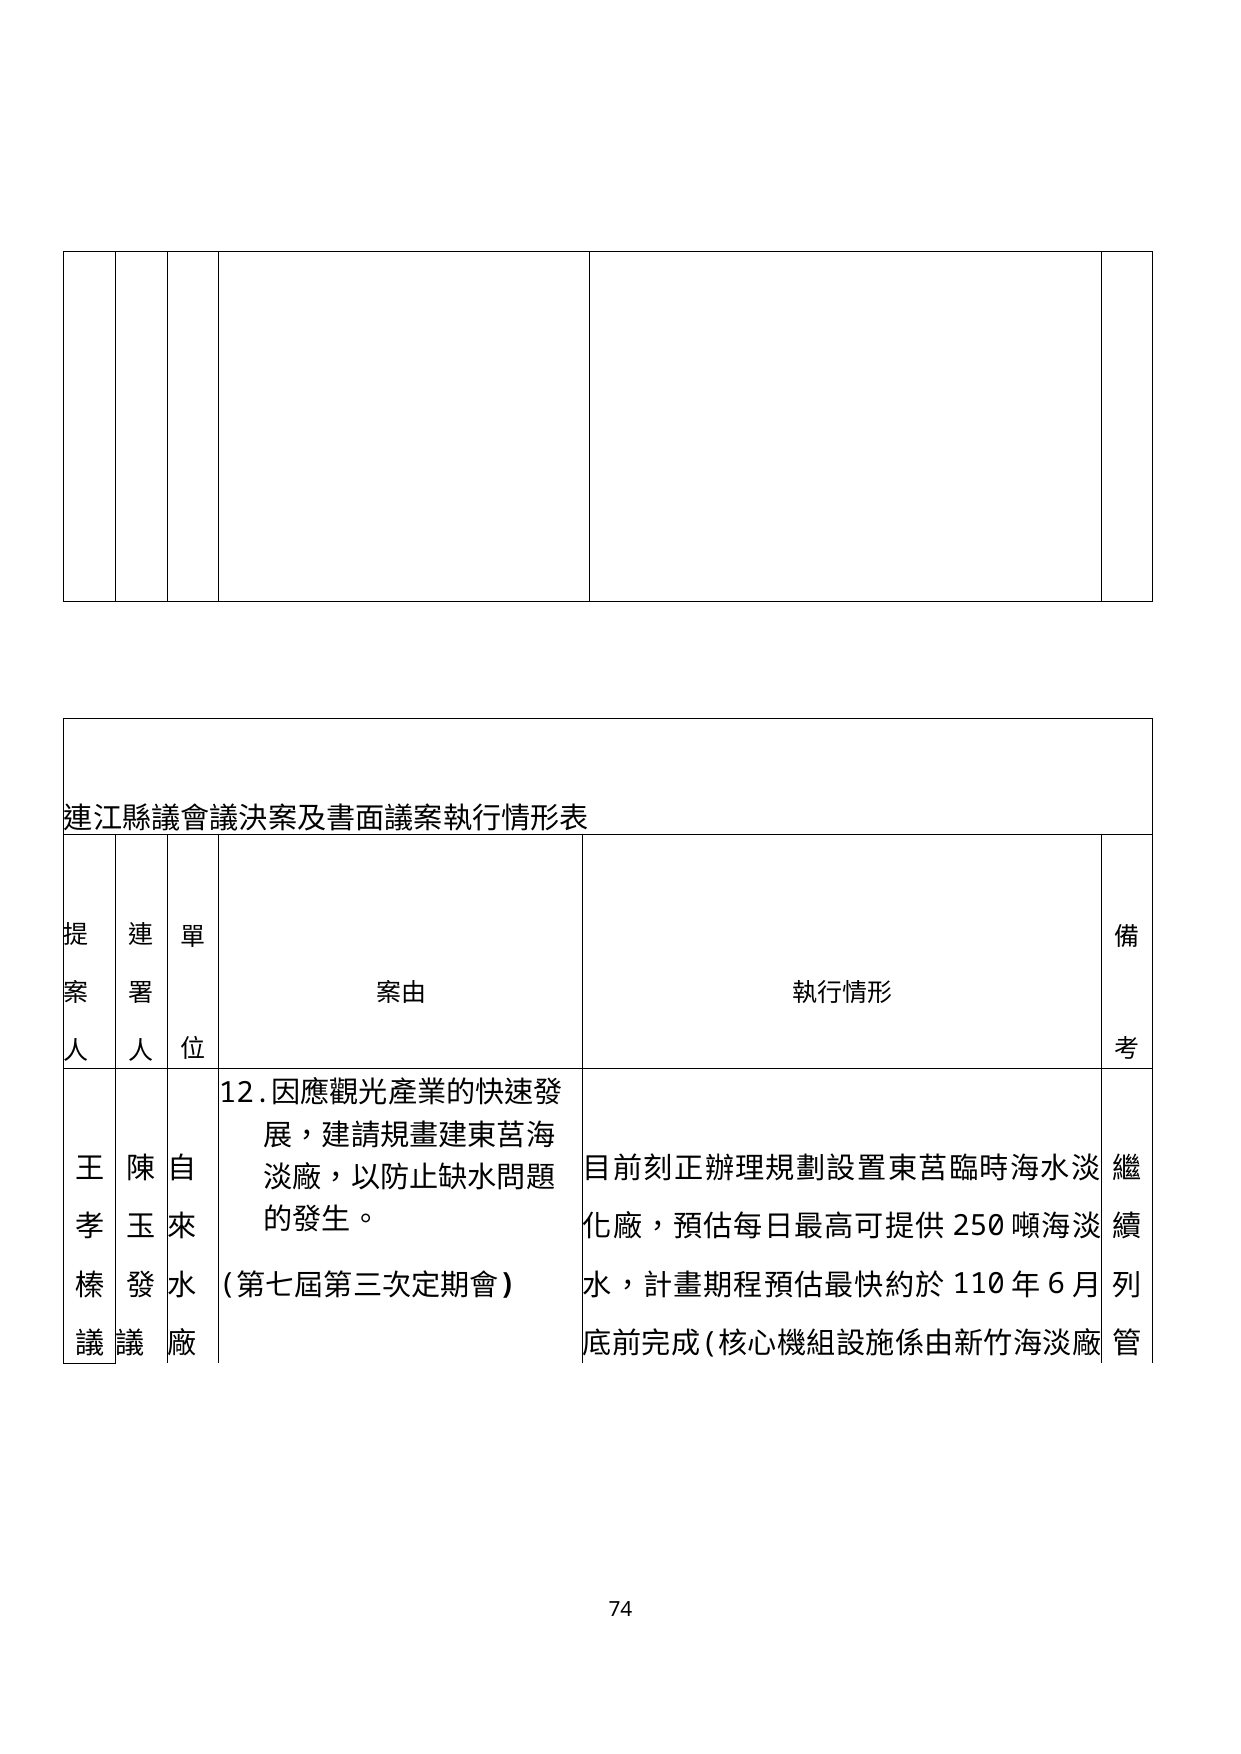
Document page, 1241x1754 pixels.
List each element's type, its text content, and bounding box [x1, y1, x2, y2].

table_cell 王孝榛議員 [64, 1069, 115, 1363]
table_cell 陳玉發 議員 [116, 1069, 167, 1363]
table_cell [64, 252, 115, 601]
table_cell 12.因應觀光產業的快速發 展，建請規畫建東莒海 淡廠，以防止缺水問題 的發生。 (第七屆第三次定期會) [219, 1069, 582, 1363]
table_header 連江縣議會議決案及書面議案執行情形表 [64, 719, 1152, 834]
table_cell 繼續列管 [1102, 1069, 1152, 1363]
table_cell [168, 252, 218, 601]
table_cell 單 位 [168, 835, 218, 1068]
table_cell 目前刻正辦理規劃設置東莒臨時海水淡化廠，預估每日最高可提供250噸海淡水，計畫期程預估最快約於110年6月底前完成(核心機組設施係由新竹海淡廠 [583, 1069, 1101, 1363]
table_cell [116, 252, 167, 601]
table_cell 提 案 人 [64, 835, 115, 1068]
table_cell 執行情形 [583, 835, 1101, 1068]
table_cell 備 考 [1102, 835, 1152, 1068]
table_cell 連 署 人 [116, 835, 167, 1068]
table_cell [590, 252, 1101, 601]
table_cell 案由 [219, 835, 582, 1068]
table_cell [219, 252, 589, 601]
table_cell [1102, 252, 1152, 601]
table_cell 自來水廠 [168, 1069, 218, 1363]
